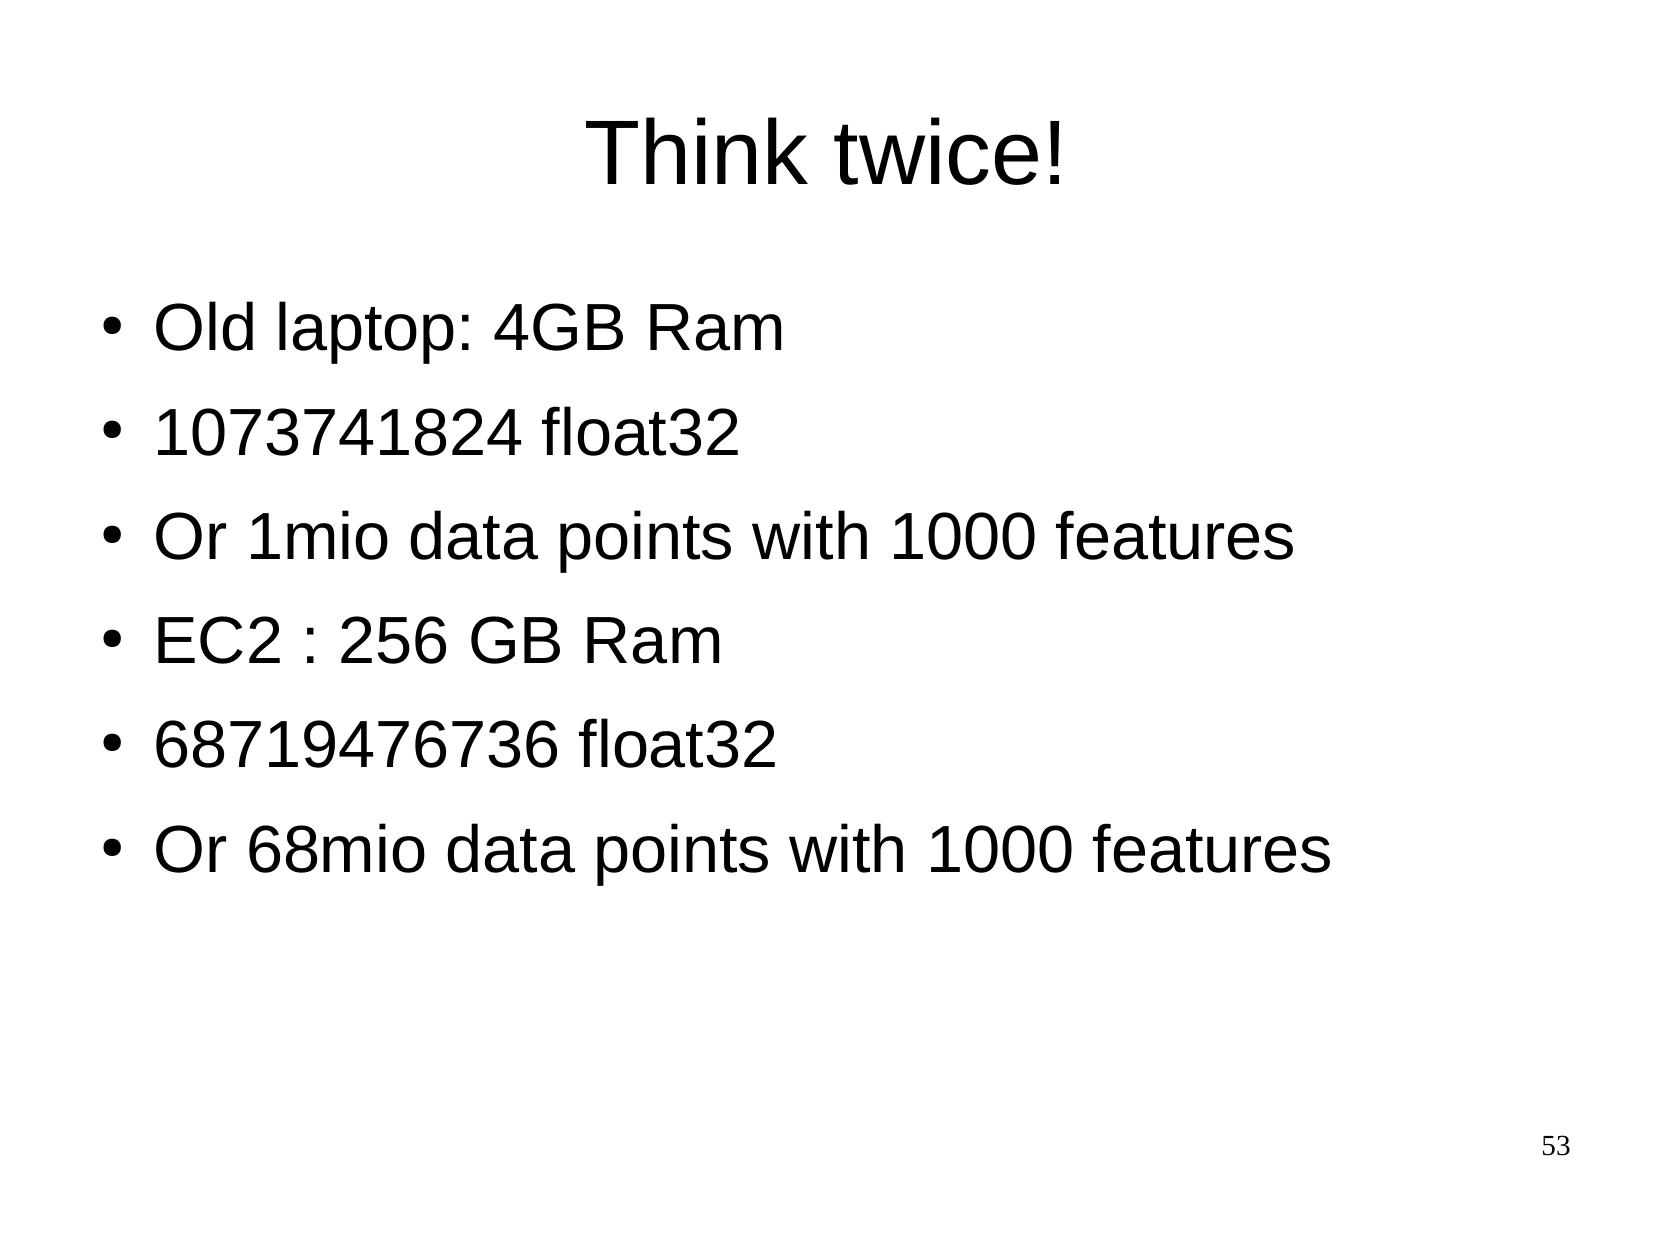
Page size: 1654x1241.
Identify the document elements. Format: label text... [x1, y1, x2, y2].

list Old laptop: 4GB Ram 1073741824 float32 Or 1mio data points with 1000 features EC2 : 256 GB Ram 68719476736 float32 Or 68mio data points with 1000 features [82, 290, 1571, 1010]
title Think twice! [82, 49, 1571, 257]
